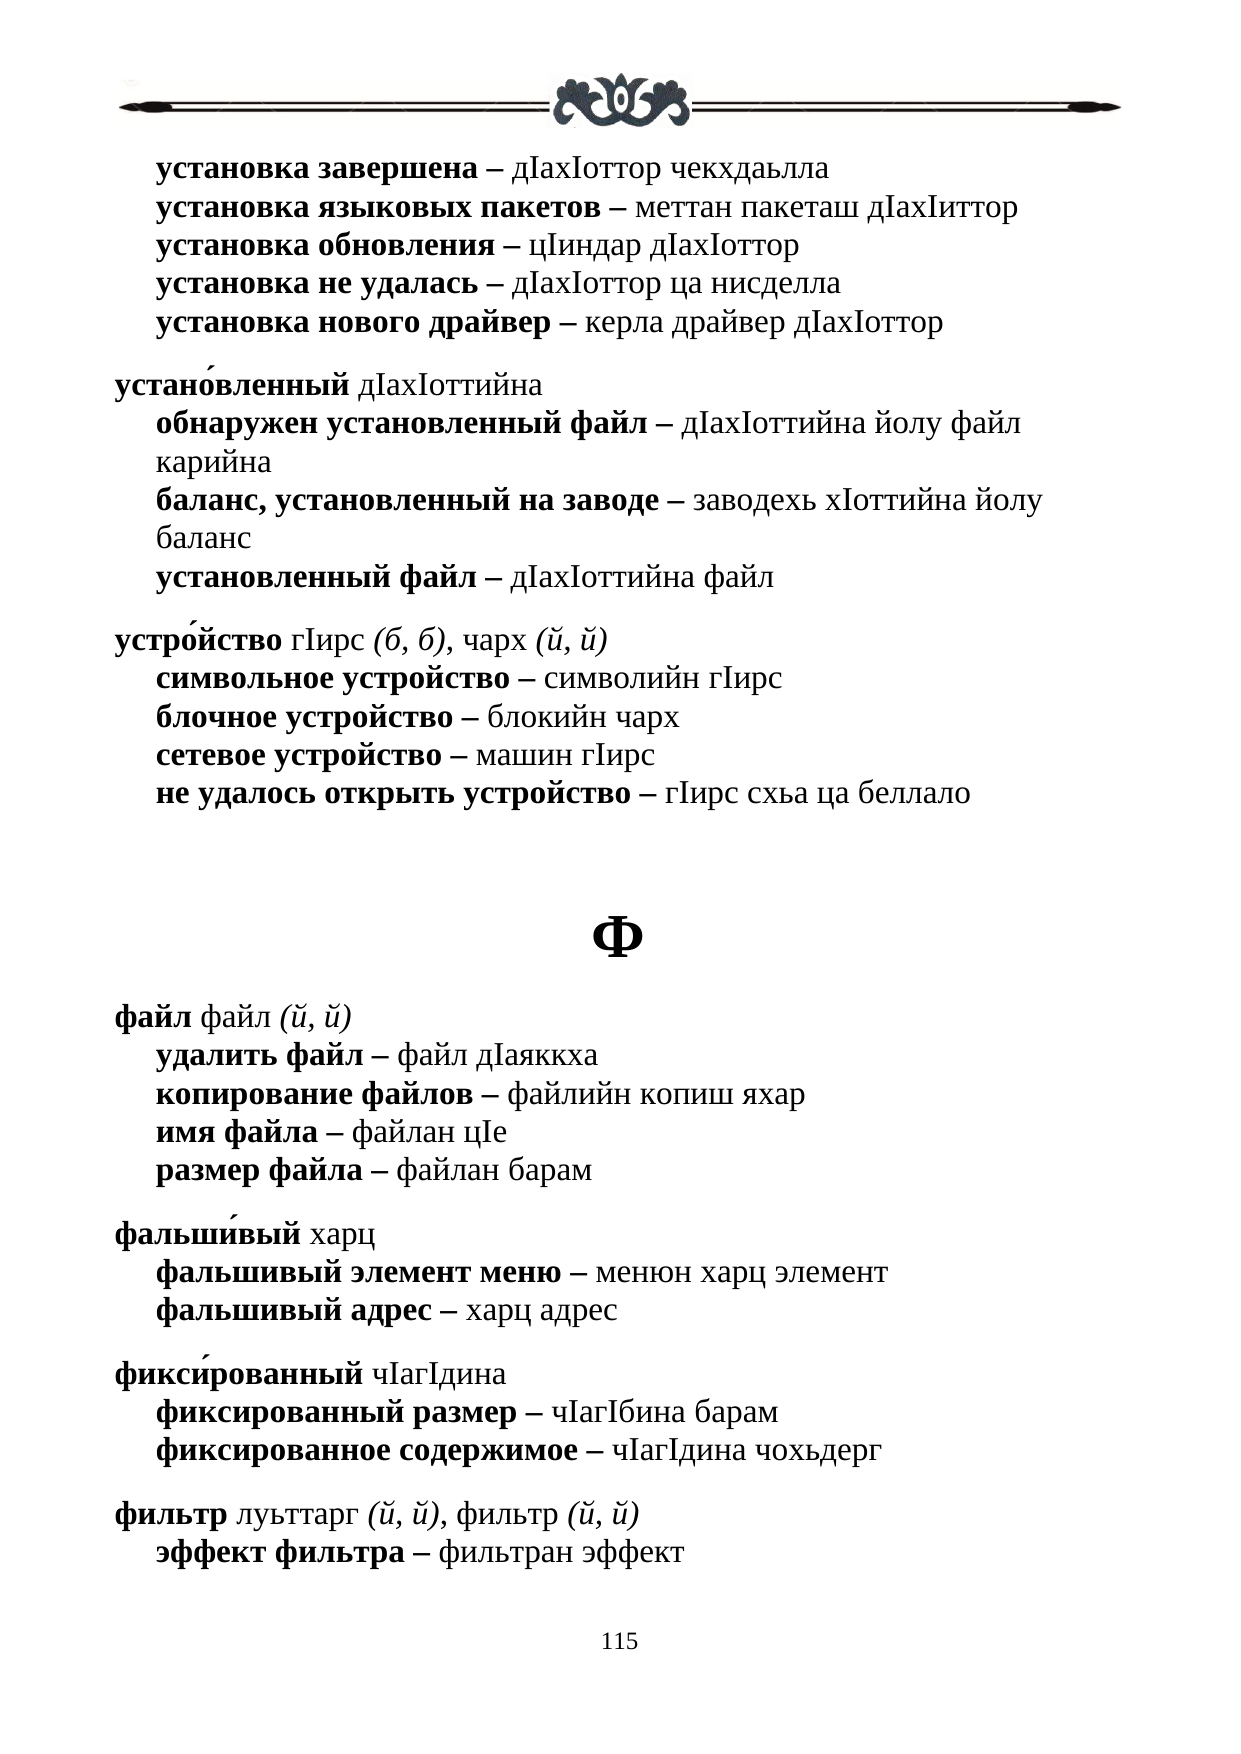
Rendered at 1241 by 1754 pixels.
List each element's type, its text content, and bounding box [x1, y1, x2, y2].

text устро́йство гIирс (б, б), чарх (й, й) символьное устройство – символийн гIирс блочное устройство – блокийн чарх сетевое устройство – машин гIирс не удалось открыть устройство – гIирс схьа ца беллало [114, 619, 1122, 811]
text фикси́рованный чІагІдина фиксированный размер – чІагІбина барам фиксированное содержимое – чІагІдина чохьдерг [114, 1353, 1122, 1468]
text файл файл (й, й) удалить файл – файл дIаяккха копирование файлов – файлийн копиш яхар имя файла – файлан цIе размер файла – файлан барам [114, 996, 1122, 1188]
text фальши́вый харц фальшивый элемент меню – менюн харц элемент фальшивый адрес – харц адрес [114, 1213, 1122, 1328]
text фильтр луьттарг (й, й), фильтр (й, й) эффект фильтра – фильтран эффект [114, 1493, 1122, 1570]
text устано́вленный дIахIоттийна обнаружен установленный файл – дIахIоттийна йолу файл карийна баланс, установленный на заводе – заводехь хIоттийна йолу баланс установленный файл – дIахIоттийна файл [114, 364, 1122, 594]
text установка завершена – дIахIоттор чекхдаьлла установка языковых пакетов – меттан пакеташ дIахIиттор установка обновления – цIиндар дIахIоттор установка не удалась – дIахIоттор ца нисделла установка нового драйвер – керла драйвер дIахIоттор [114, 148, 1122, 339]
text Ф [114, 899, 1122, 971]
